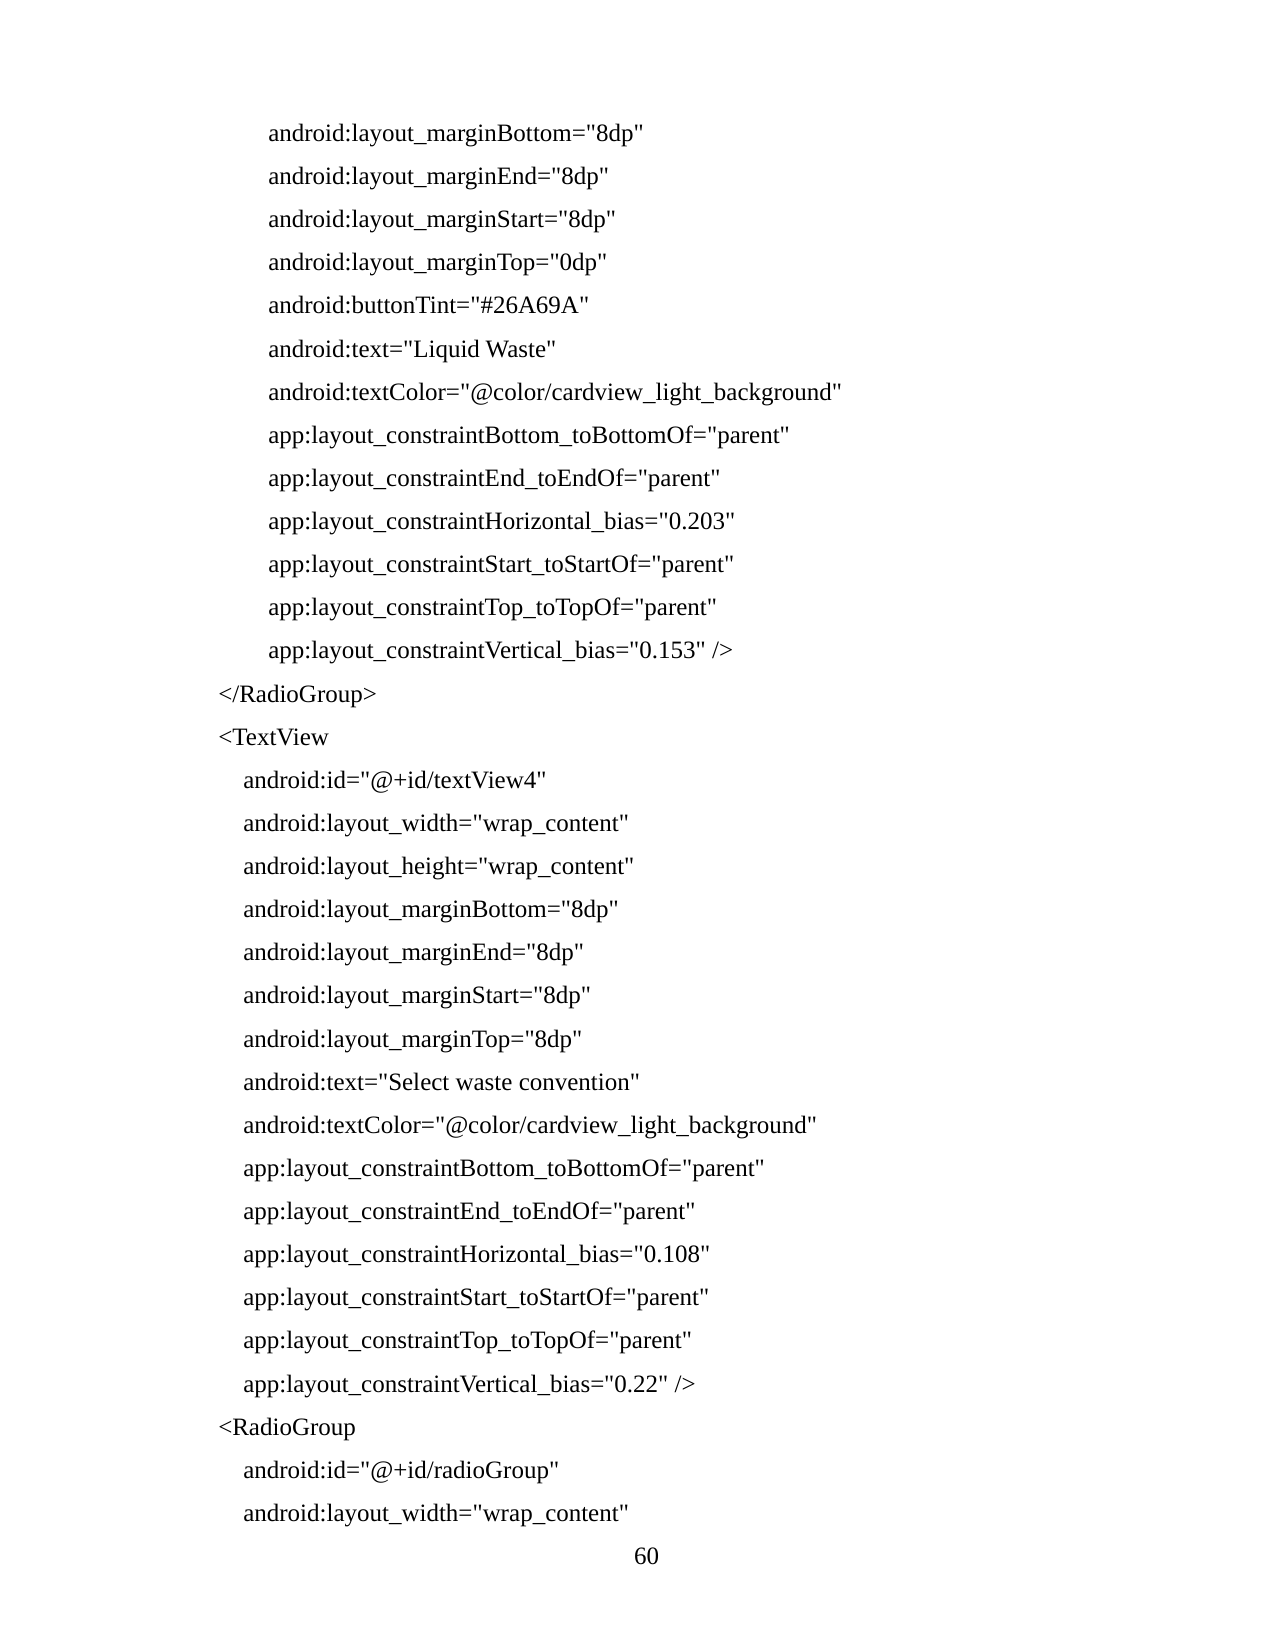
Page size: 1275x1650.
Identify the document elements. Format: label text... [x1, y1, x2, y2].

text android:textColor="@color/cardview_light_background" [193, 1110, 1157, 1139]
text android:buttonTint="#26A69A" [193, 291, 1157, 319]
text android:layout_height="wrap_content" [193, 851, 1157, 880]
text app:layout_constraintBottom_toBottomOf="parent" [193, 1153, 1157, 1182]
text android:id="@+id/radioGroup" [193, 1455, 1157, 1484]
text app:layout_constraintEnd_toEndOf="parent" [193, 463, 1157, 492]
text android:layout_marginEnd="8dp" [193, 937, 1157, 966]
text <TextView [193, 722, 1157, 751]
text android:layout_marginTop="8dp" [193, 1024, 1157, 1052]
text </RadioGroup> [193, 679, 1157, 707]
text app:layout_constraintEnd_toEndOf="parent" [193, 1196, 1157, 1225]
text android:layout_marginEnd="8dp" [193, 161, 1157, 190]
text app:layout_constraintVertical_bias="0.22" /> [193, 1369, 1157, 1397]
text app:layout_constraintBottom_toBottomOf="parent" [193, 420, 1157, 449]
text android:text="Liquid Waste" [193, 334, 1157, 362]
text android:id="@+id/textView4" [193, 765, 1157, 794]
text android:layout_marginTop="0dp" [193, 247, 1157, 276]
text android:layout_marginStart="8dp" [193, 981, 1157, 1009]
text app:layout_constraintTop_toTopOf="parent" [193, 592, 1157, 621]
text android:layout_width="wrap_content" [193, 808, 1157, 837]
text android:layout_marginBottom="8dp" [193, 118, 1157, 147]
text app:layout_constraintHorizontal_bias="0.203" [193, 506, 1157, 535]
text android:textColor="@color/cardview_light_background" [193, 377, 1157, 406]
text app:layout_constraintStart_toStartOf="parent" [193, 1282, 1157, 1311]
text android:layout_marginStart="8dp" [193, 204, 1157, 233]
text android:layout_marginBottom="8dp" [193, 894, 1157, 923]
text android:layout_width="wrap_content" [193, 1498, 1157, 1527]
text app:layout_constraintVertical_bias="0.153" /> [193, 636, 1157, 664]
text app:layout_constraintTop_toTopOf="parent" [193, 1326, 1157, 1354]
text app:layout_constraintStart_toStartOf="parent" [193, 549, 1157, 578]
text android:text="Select waste convention" [193, 1067, 1157, 1096]
text <RadioGroup [193, 1412, 1157, 1441]
text app:layout_constraintHorizontal_bias="0.108" [193, 1239, 1157, 1268]
